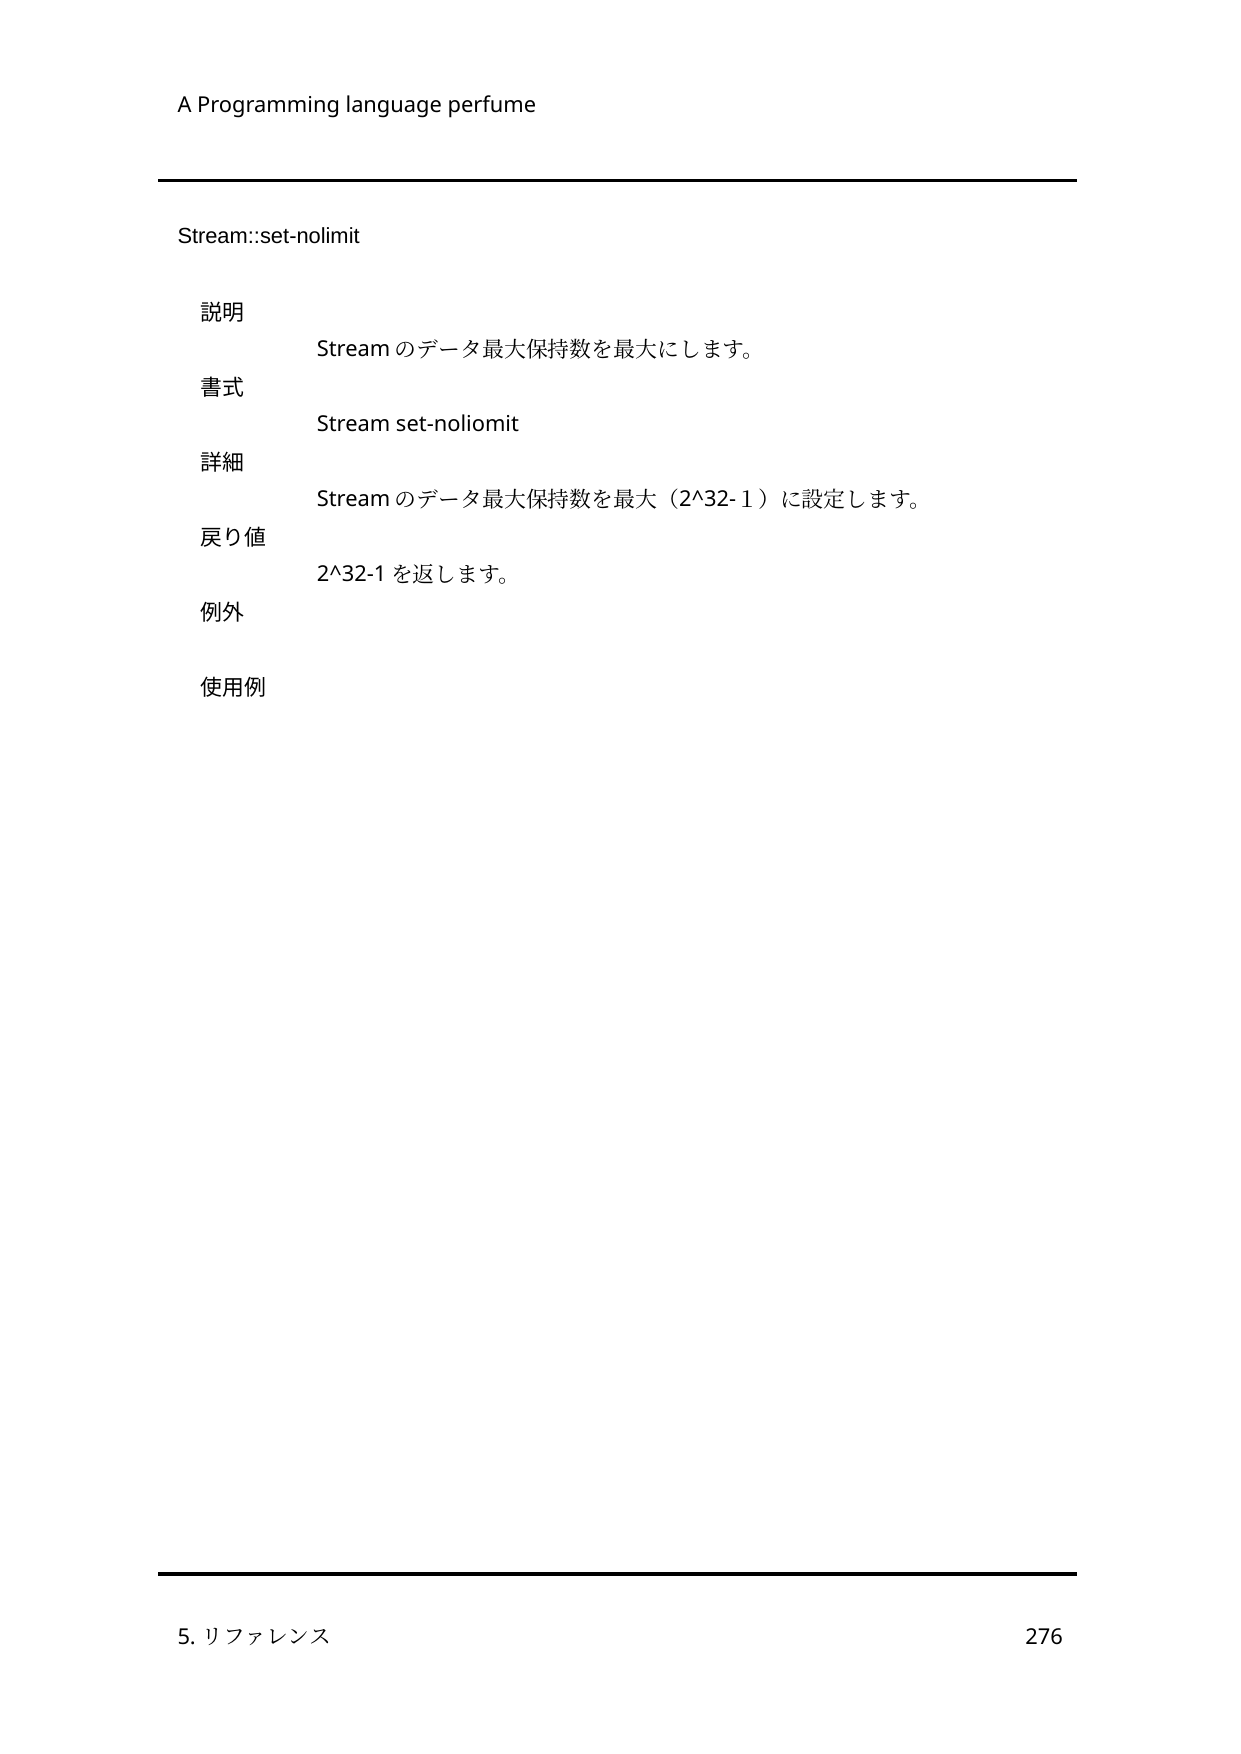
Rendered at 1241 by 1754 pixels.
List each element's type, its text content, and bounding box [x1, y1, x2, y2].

table_cell 詳細 [200, 442, 317, 517]
table_header Streamのデータ最大保持数を最大にします。 [317, 292, 1063, 367]
table_cell 戻り値 [200, 517, 317, 592]
table_cell Stream set-noliomit [317, 367, 1063, 442]
table_cell 2^32-1を返します。 [317, 517, 1063, 592]
table_cell Streamのデータ最大保持数を最大（2^32-１）に設定します。 [317, 442, 1063, 517]
table_cell [317, 592, 1063, 667]
table_header 説明 [200, 292, 317, 367]
subtitle Stream::set-nolimit [177, 217, 1063, 254]
table_cell [317, 667, 1063, 742]
table_cell 例外 [200, 592, 317, 667]
table_cell 使用例 [200, 667, 317, 742]
table_cell 書式 [200, 367, 317, 442]
